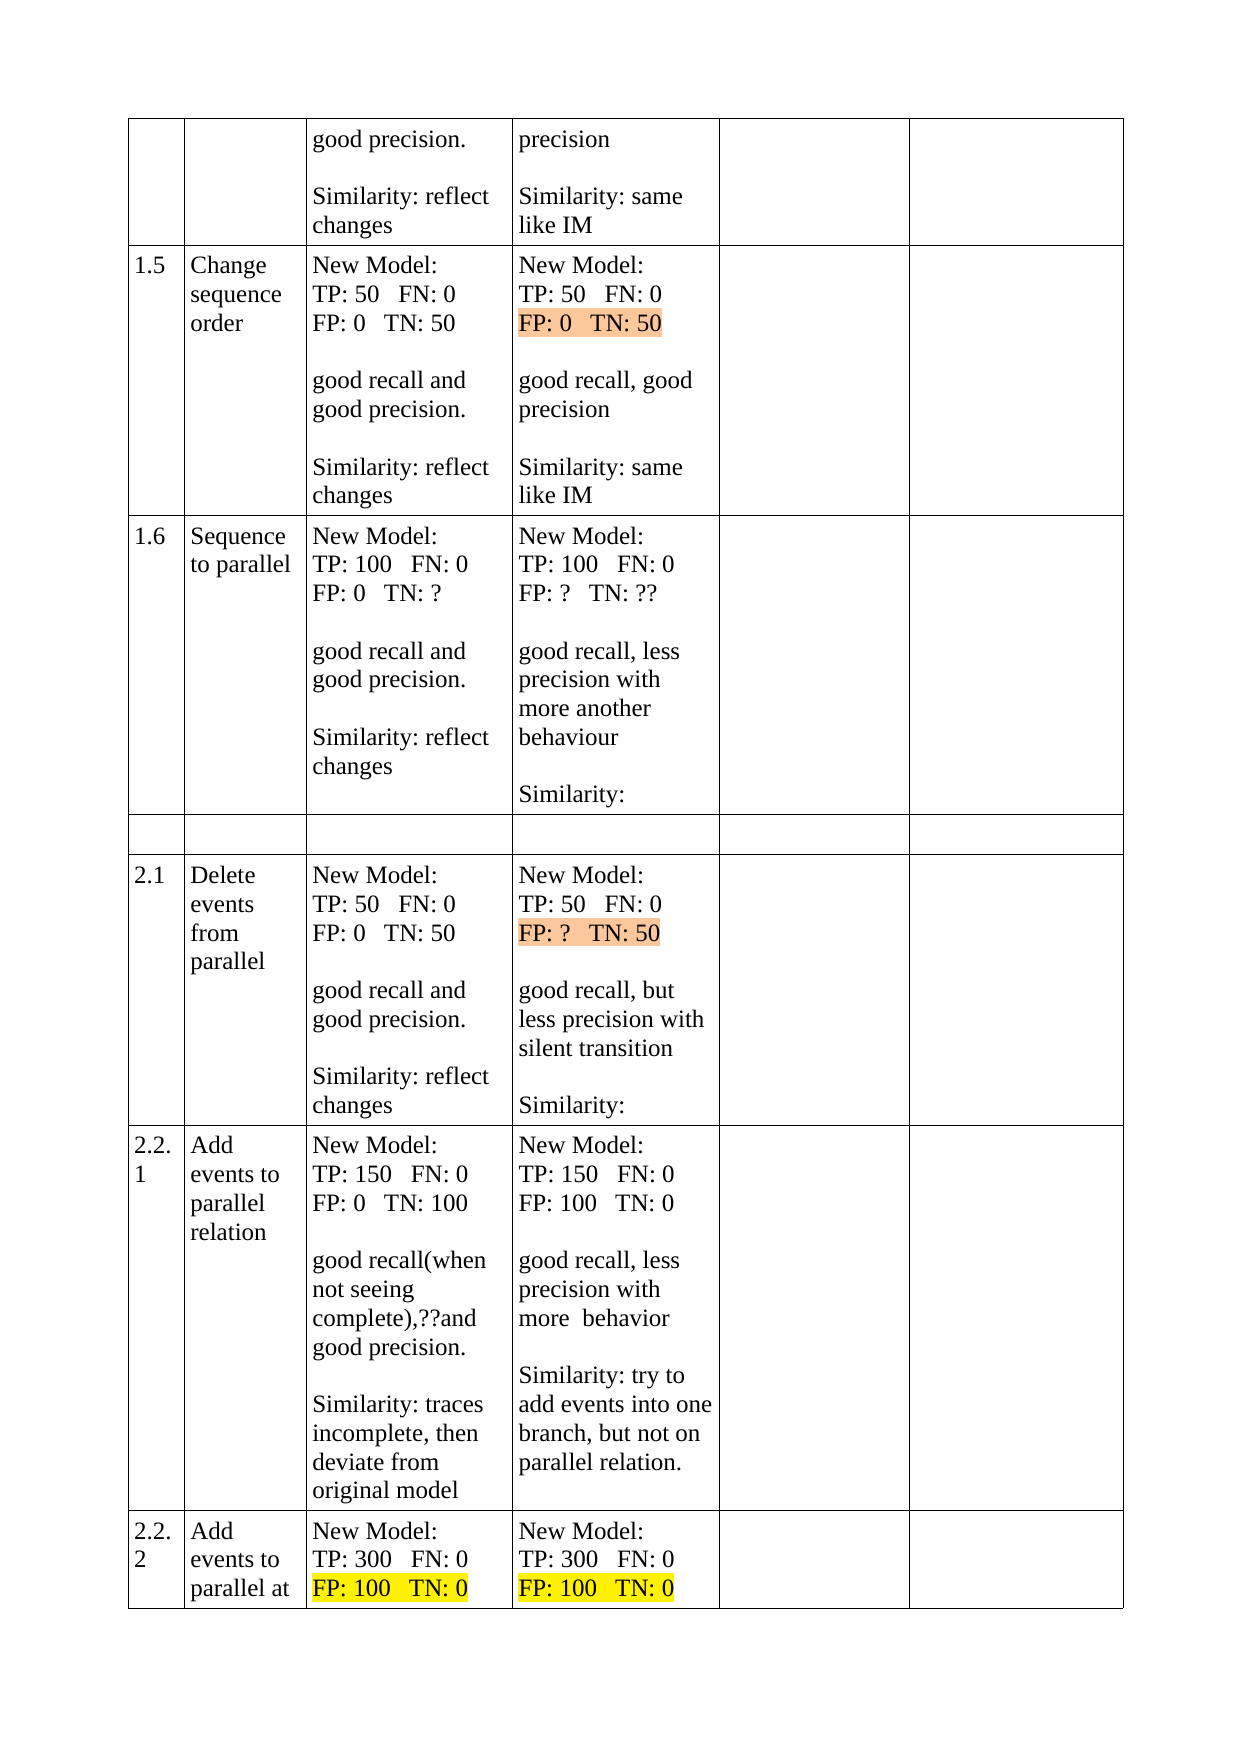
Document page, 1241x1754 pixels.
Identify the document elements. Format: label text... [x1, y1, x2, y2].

table_cell precision Similarity: same like IM [513, 119, 719, 245]
table_cell New Model: TP: 50 FN: 0 FP: 0 TN: 50 good recall and good precision. Similarity: reflect changes [307, 855, 512, 1125]
table_cell New Model: TP: 50 FN: 0 FP: 0 TN: 50 good recall, good precision Similarity: same like IM [513, 246, 719, 515]
table_cell [910, 1126, 1123, 1510]
table_cell [910, 1511, 1123, 1608]
table_cell [185, 815, 306, 854]
table_cell 1.6 [129, 516, 184, 814]
table_cell [129, 815, 184, 854]
table_cell [720, 119, 909, 245]
table_cell [720, 855, 909, 1125]
table_cell [185, 119, 306, 245]
table_cell New Model: TP: 300 FN: 0 FP: 100 TN: 0 [307, 1511, 512, 1608]
table_cell Add events to parallel at [185, 1511, 306, 1608]
table_cell New Model: TP: 150 FN: 0 FP: 100 TN: 0 good recall, less precision with more behavior Similarity: try to add events into one branch, but not on parallel relation. [513, 1126, 719, 1510]
table_cell New Model: TP: 150 FN: 0 FP: 0 TN: 100 good recall(when not seeing complete),??and good precision. Similarity: traces incomplete, then deviate from original model [307, 1126, 512, 1510]
table_cell [910, 246, 1123, 515]
table_cell New Model: TP: 100 FN: 0 FP: ? TN: ?? good recall, less precision with more another behaviour Similarity: [513, 516, 719, 814]
table_cell [720, 815, 909, 854]
table_cell [720, 516, 909, 814]
table_cell [720, 1126, 909, 1510]
table_cell [910, 855, 1123, 1125]
table_cell New Model: TP: 50 FN: 0 FP: ? TN: 50 good recall, but less precision with silent transition Similarity: [513, 855, 719, 1125]
table_cell [513, 815, 719, 854]
table_cell New Model: TP: 300 FN: 0 FP: 100 TN: 0 [513, 1511, 719, 1608]
table_cell 2.2.1 [129, 1126, 184, 1510]
table_cell [307, 815, 512, 854]
table_cell good precision. Similarity: reflect changes [307, 119, 512, 245]
table_cell New Model: TP: 100 FN: 0 FP: 0 TN: ? good recall and good precision. Similarity: reflect changes [307, 516, 512, 814]
table_cell Sequence to parallel [185, 516, 306, 814]
table_cell 1.5 [129, 246, 184, 515]
table_cell [720, 1511, 909, 1608]
table_cell Delete events from parallel [185, 855, 306, 1125]
table_cell [910, 815, 1123, 854]
table_cell [129, 119, 184, 245]
table_cell Add events to parallel relation [185, 1126, 306, 1510]
table_cell 2.1 [129, 855, 184, 1125]
table_cell 2.2.2 [129, 1511, 184, 1608]
table_cell Change sequence order [185, 246, 306, 515]
table_cell [720, 246, 909, 515]
table_cell [910, 516, 1123, 814]
table_cell New Model: TP: 50 FN: 0 FP: 0 TN: 50 good recall and good precision. Similarity: reflect changes [307, 246, 512, 515]
table_cell [910, 119, 1123, 245]
